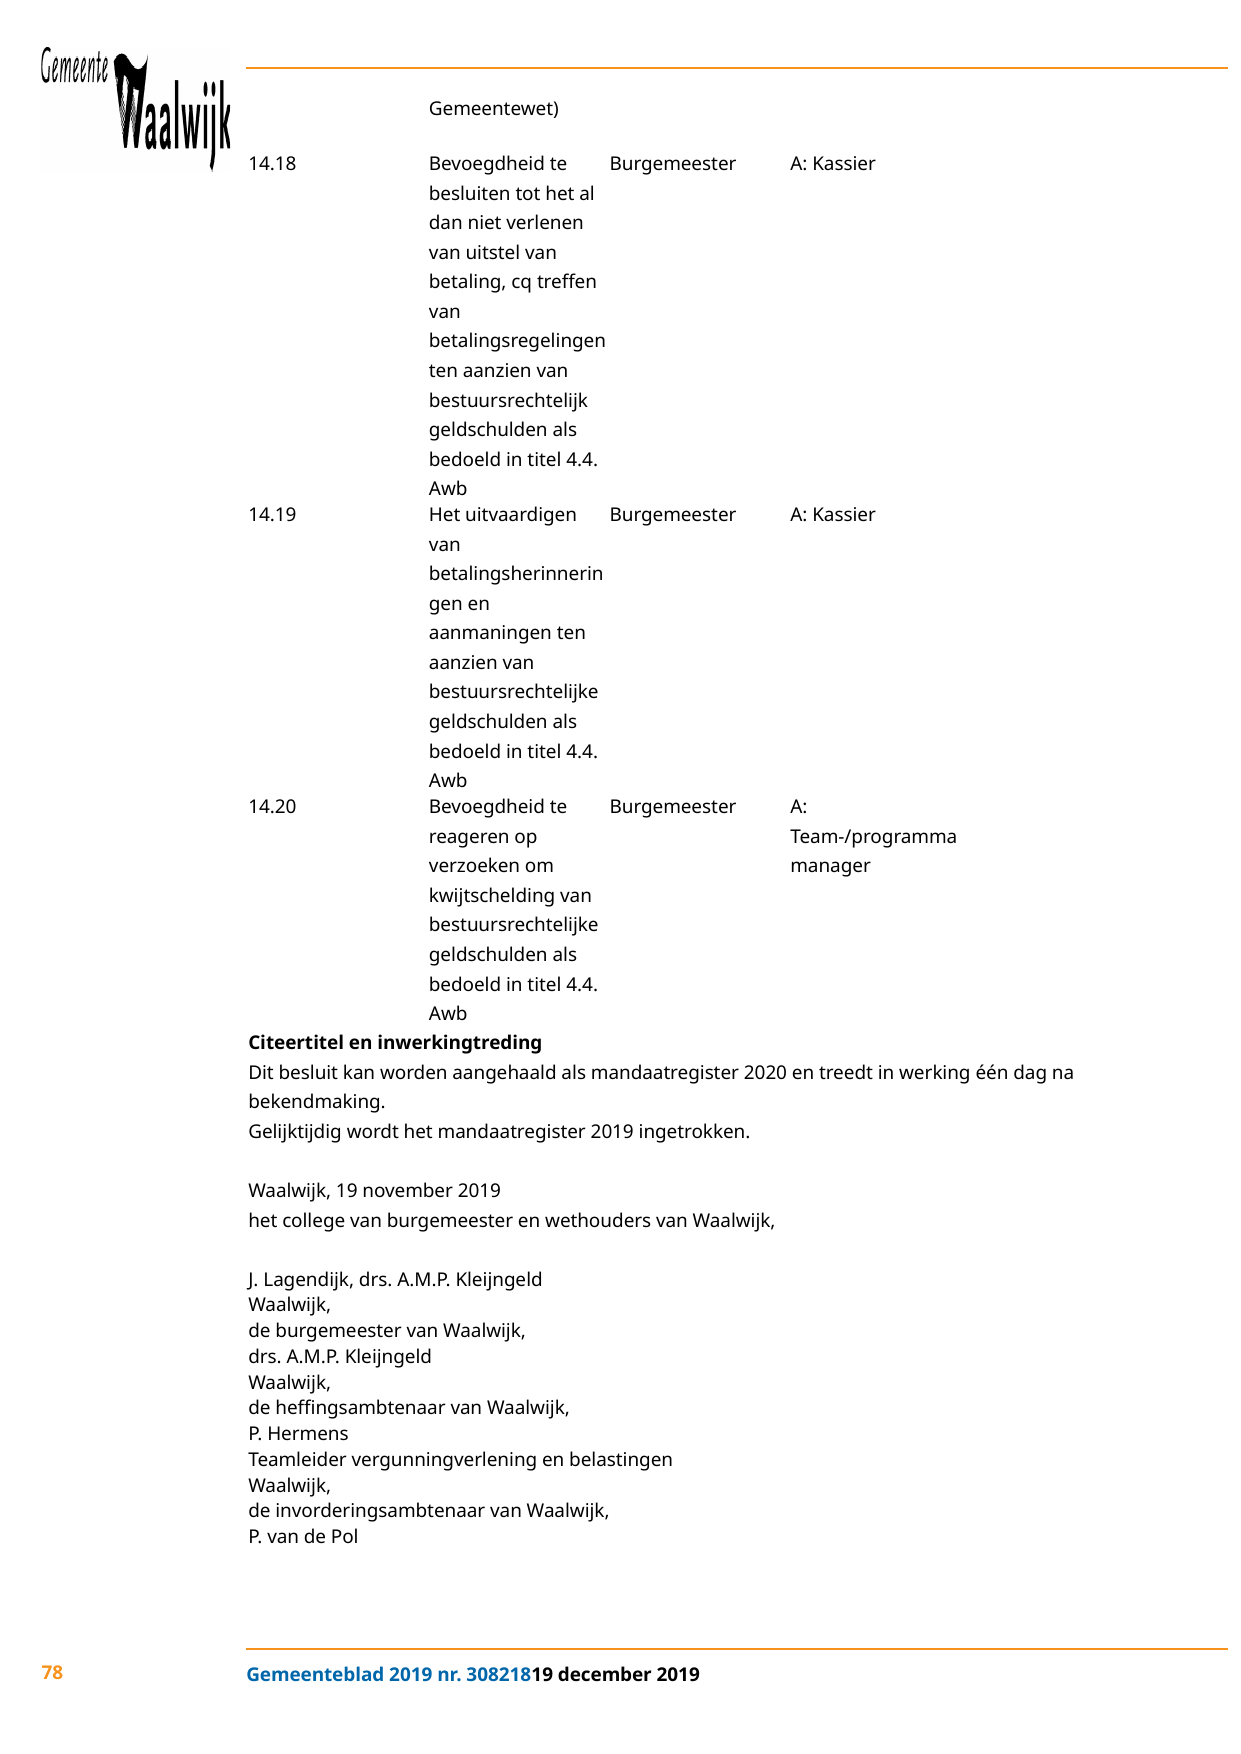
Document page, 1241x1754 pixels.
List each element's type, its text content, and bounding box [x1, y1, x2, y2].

text Waalwijk, [248, 1369, 1152, 1394]
table_cell Burgemeester [609, 793, 790, 1026]
table_cell A: Kassier [790, 501, 971, 793]
text Gelijktijdig wordt het mandaatregister 2019 ingetrokken. [248, 1118, 1152, 1144]
table_cell [971, 150, 1152, 501]
table_cell 14.19 [248, 501, 429, 793]
text Teamleider vergunningverlening en belastingen [248, 1446, 1152, 1472]
text de invorderingsambtenaar van Waalwijk, [248, 1497, 1152, 1523]
text de burgemeester van Waalwijk, [248, 1317, 1152, 1343]
text J. Lagendijk, drs. A.M.P. Kleijngeld [248, 1266, 1152, 1292]
table_cell [971, 501, 1152, 793]
text het college van burgemeester en wethouders van Waalwijk, [248, 1207, 1152, 1232]
table_cell Het uitvaardigen van betalingsherinneringen en aanmaningen ten aanzien van bestuursrechtelijke geldschulden als bedoeld in titel 4.4. Awb [429, 501, 609, 793]
table_cell A: Kassier [790, 150, 971, 501]
table_cell A: Team-/programmamanager [790, 793, 971, 1026]
text drs. A.M.P. Kleijngeld [248, 1343, 1152, 1369]
table_cell [971, 793, 1152, 1026]
table_cell 14.20 [248, 793, 429, 1026]
table_cell Bevoegdheid te reageren op verzoeken om kwijtschelding van bestuursrechtelijke geldschulden als bedoeld in titel 4.4. Awb [429, 793, 609, 1026]
table_cell [609, 95, 790, 150]
text Waalwijk, 19 november 2019 [248, 1177, 1152, 1203]
text Waalwijk, [248, 1292, 1152, 1317]
text Citeertitel en inwerkingtreding [248, 1029, 1152, 1055]
table_cell [248, 95, 429, 150]
text Waalwijk, [248, 1472, 1152, 1497]
text Dit besluit kan worden aangehaald als mandaatregister 2020 en treedt in werking één dag na bekendmaking. [248, 1059, 1152, 1114]
text P. van de Pol [248, 1523, 1152, 1549]
text de heffingsambtenaar van Waalwijk, [248, 1394, 1152, 1420]
table_cell Burgemeester [609, 150, 790, 501]
table_cell Gemeentewet) [429, 95, 609, 150]
table_cell [790, 95, 971, 150]
table_cell Bevoegdheid te besluiten tot het al dan niet verlenen van uitstel van betaling, cq treffen van betalingsregelingen ten aanzien van bestuursrechtelijk geldschulden als bedoeld in titel 4.4. Awb [429, 150, 609, 501]
table_cell [971, 95, 1152, 150]
table_cell 14.18 [248, 150, 429, 501]
picture [41, 47, 231, 172]
table_cell Burgemeester [609, 501, 790, 793]
text P. Hermens [248, 1420, 1152, 1446]
